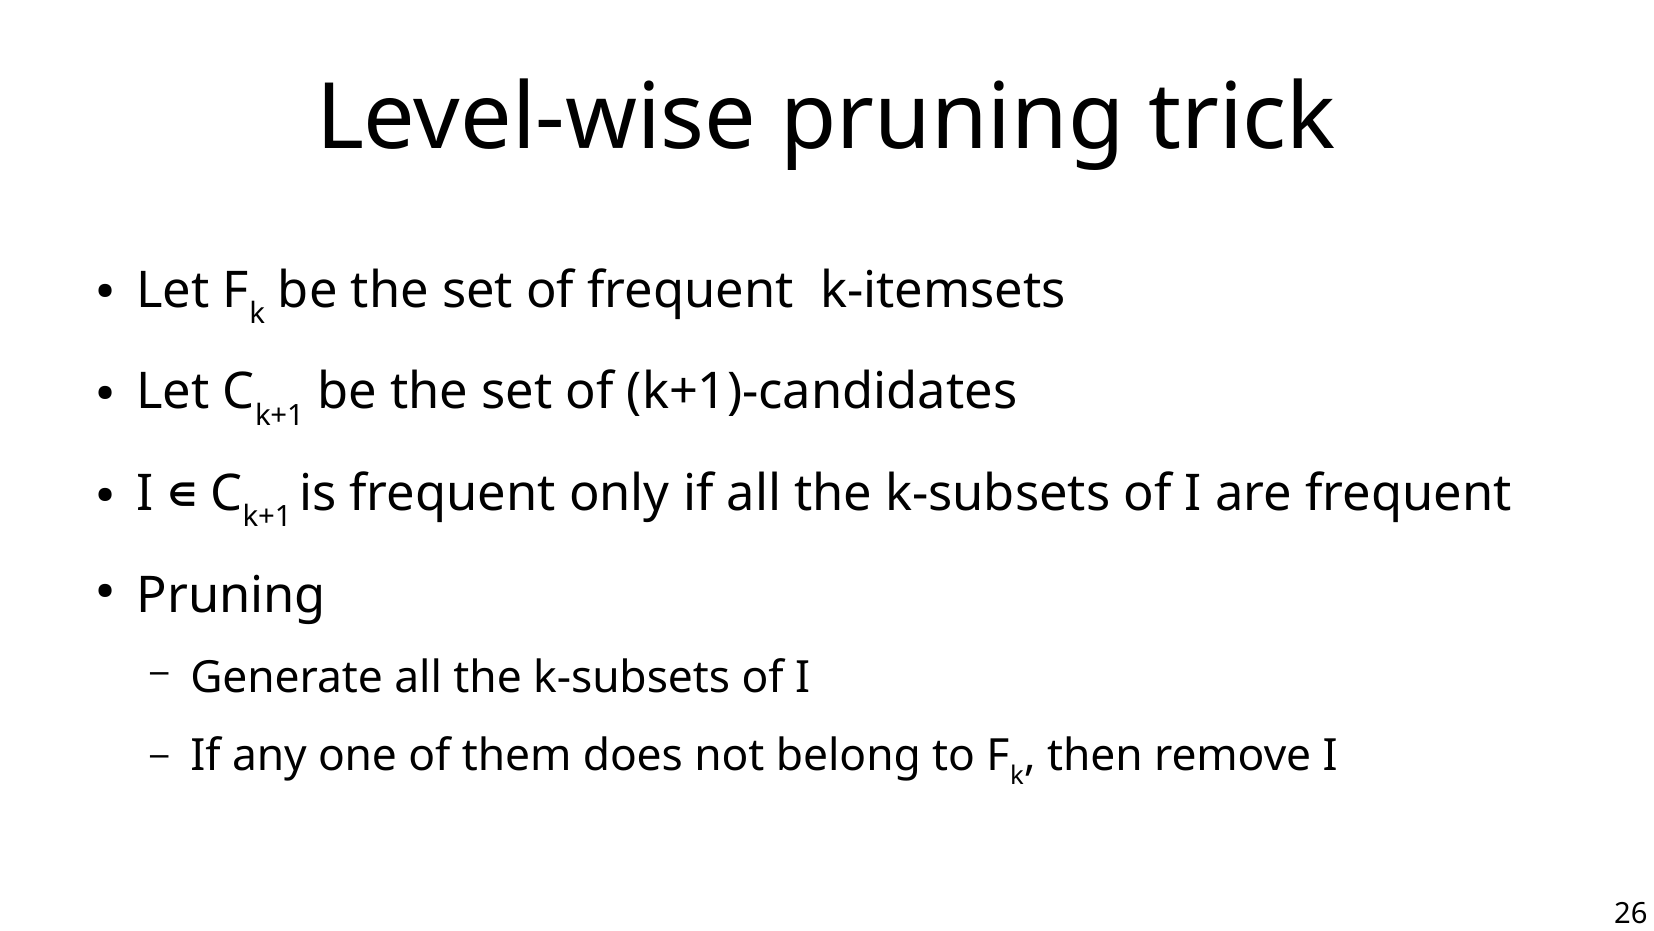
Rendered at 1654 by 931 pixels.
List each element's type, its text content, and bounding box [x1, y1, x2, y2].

list Let Fk be the set of frequent k-itemsets Let Ck+1 be the set of (k+1)-candidates I ∊ Ck+1 is frequent only if all the k-subsets of I are frequent Pruning Generate all the k-subsets of I If any one of them does not belong to Fk, then remove I [82, 253, 1571, 793]
title Level-wise pruning trick [82, 1, 1571, 226]
